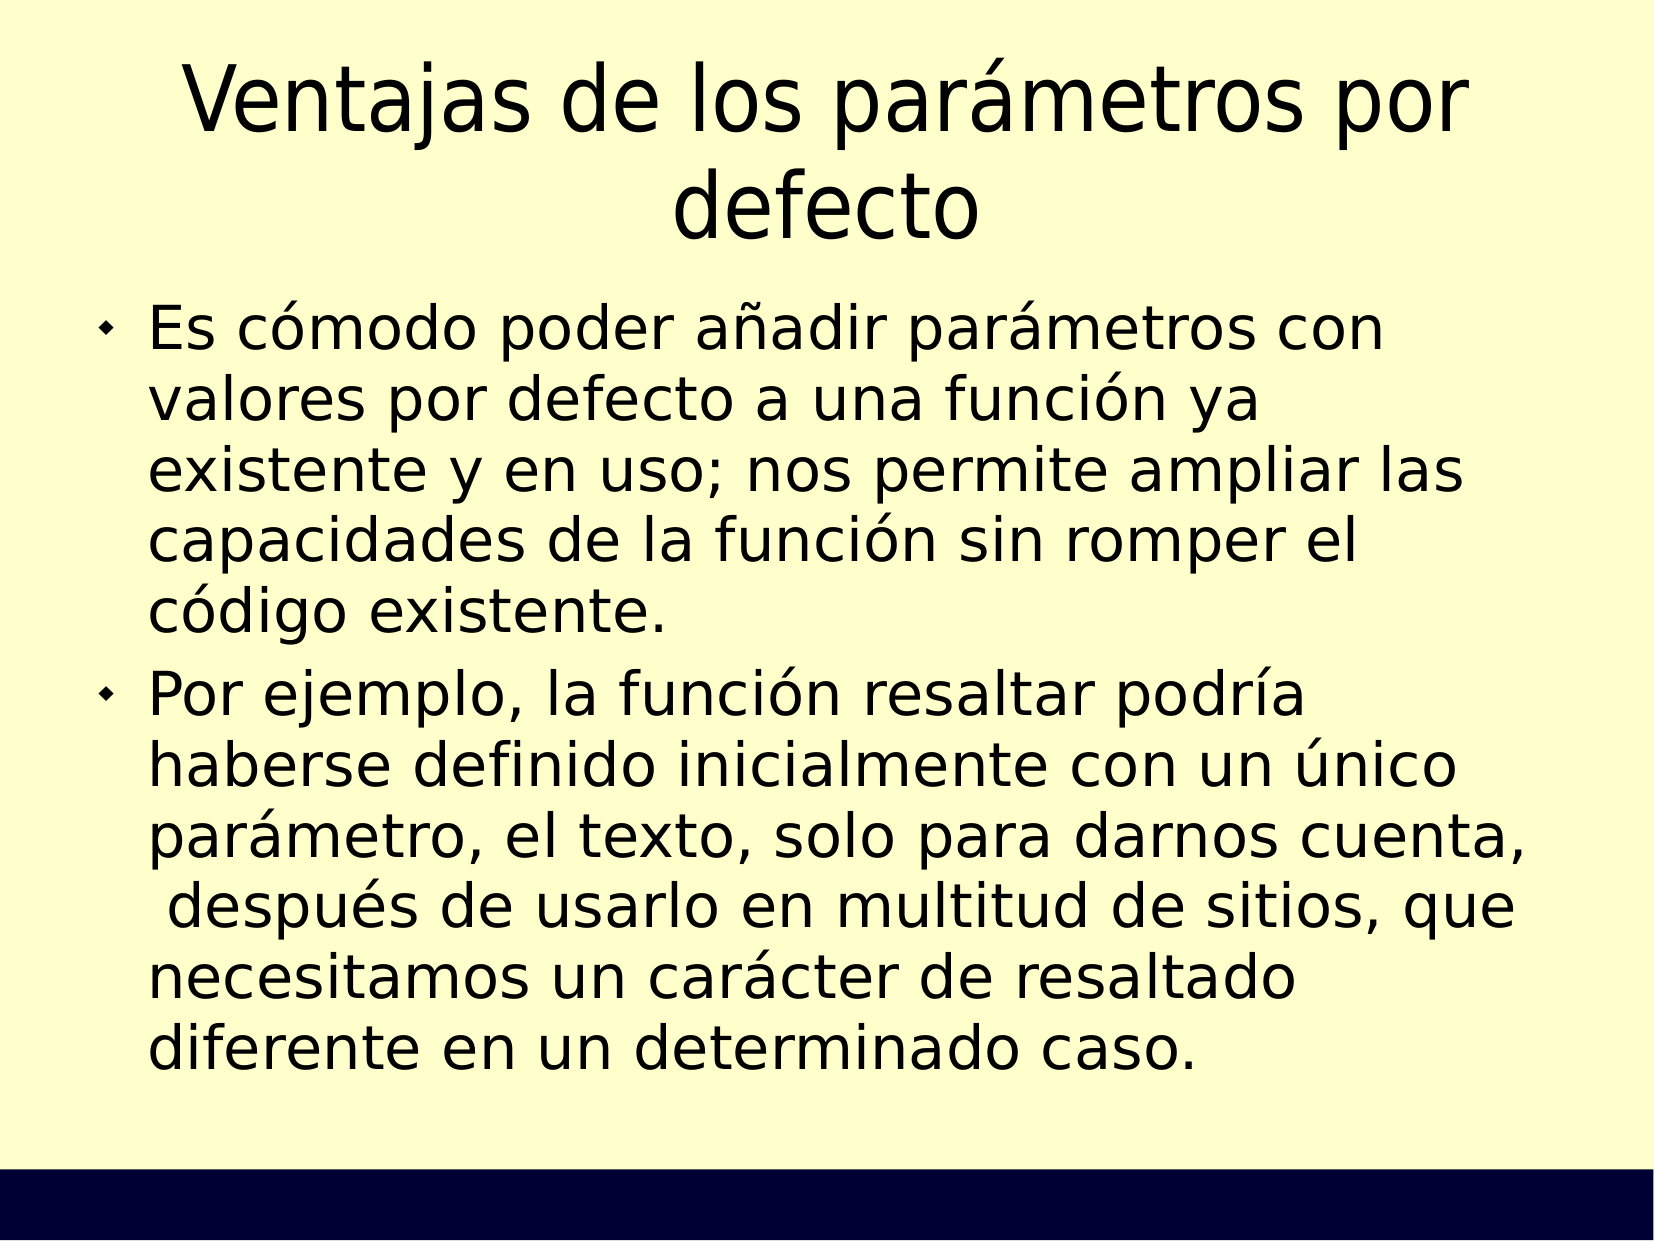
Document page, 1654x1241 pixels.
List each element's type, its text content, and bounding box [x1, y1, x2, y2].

list Es cómodo poder añadir parámetros con valores por defecto a una función ya existente y en uso; nos permite ampliar las capacidades de la función sin romper el código existente. Por ejemplo, la función resaltar podría haberse definido inicialmente con un único parámetro, el texto, solo para darnos cuenta, después de usarlo en multitud de sitios, que necesitamos un carácter de resaltado diferente en un determinado caso. [82, 290, 1538, 1087]
title Ventajas de los parámetros por defecto [82, 45, 1571, 261]
